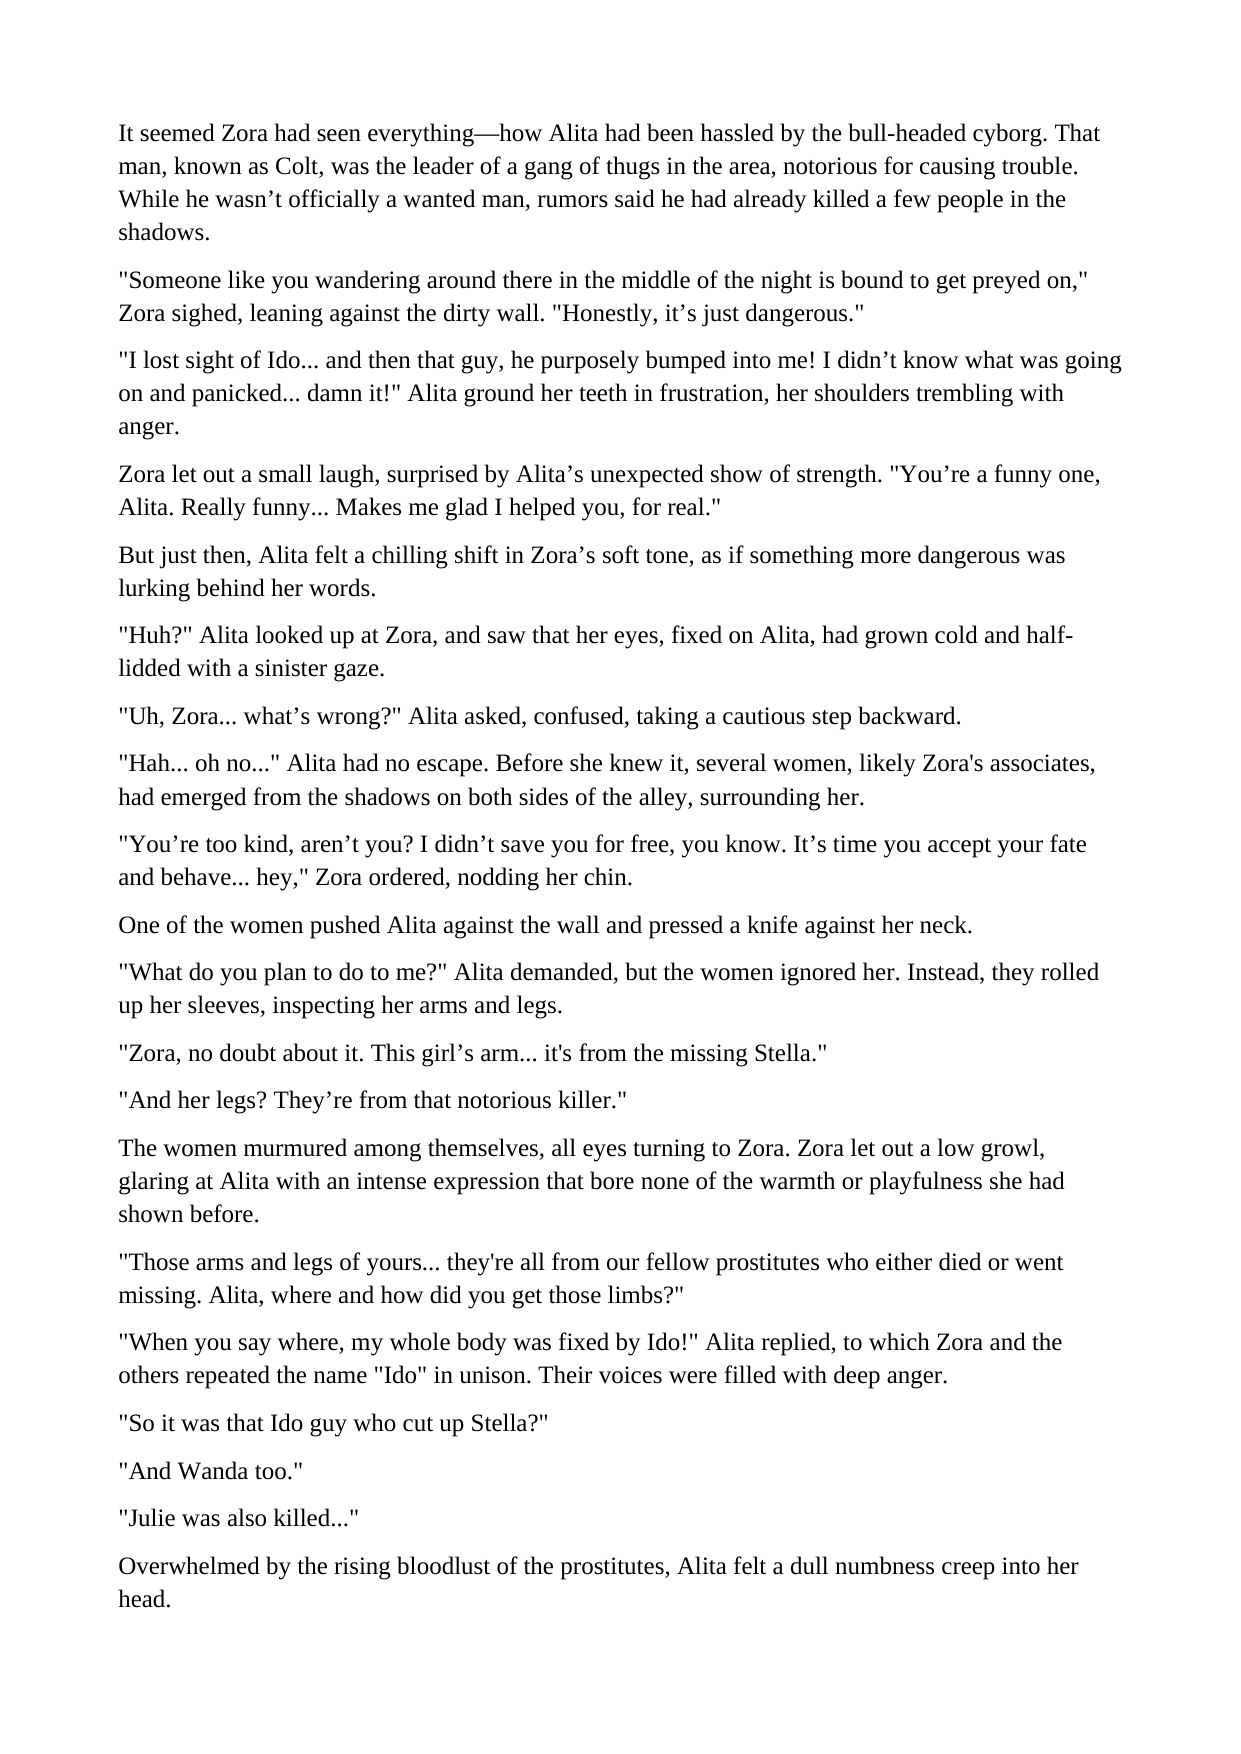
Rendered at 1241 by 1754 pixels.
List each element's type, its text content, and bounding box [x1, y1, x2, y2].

text It seemed Zora had seen everything—how Alita had been hassled by the bull-headed cyborg. That man, known as Colt, was the leader of a gang of thugs in the area, notorious for causing trouble. While he wasn’t officially a wanted man, rumors said he had already killed a few people in the shadows. [118, 118, 1122, 246]
text "Huh?" Alita looked up at Zora, and saw that her eyes, fixed on Alita, had grown cold and half-lidded with a sinister gaze. [118, 620, 1122, 682]
text "Hah... oh no..." Alita had no escape. Before she knew it, several women, likely Zora's associates, had emerged from the shadows on both sides of the alley, surrounding her. [118, 748, 1122, 810]
text "You’re too kind, aren’t you? I didn’t save you for free, you know. It’s time you accept your fate and behave... hey," Zora ordered, nodding her chin. [118, 829, 1122, 891]
text But just then, Alita felt a chilling shift in Zora’s soft tone, as if something more dangerous was lurking behind her words. [118, 540, 1122, 601]
text "Uh, Zora... what’s wrong?" Alita asked, confused, taking a cautious step backward. [118, 701, 1122, 730]
text "Julie was also killed..." [118, 1503, 1122, 1532]
text "Someone like you wandering around there in the middle of the night is bound to get preyed on," Zora sighed, leaning against the dirty wall. "Honestly, it’s just dangerous." [118, 265, 1122, 327]
text "So it was that Ido guy who cut up Stella?" [118, 1408, 1122, 1437]
text "And Wanda too." [118, 1456, 1122, 1484]
text "I lost sight of Ido... and then that guy, he purposely bumped into me! I didn’t know what was going on and panicked... damn it!" Alita ground her teeth in frustration, her shoulders trembling with anger. [118, 345, 1122, 440]
text "And her legs? They’re from that notorious killer." [118, 1086, 1122, 1114]
text "What do you plan to do to me?" Alita demanded, but the women ignored her. Instead, they rolled up her sleeves, inspecting her arms and legs. [118, 957, 1122, 1019]
text "When you say where, my whole body was fixed by Ido!" Alita replied, to which Zora and the others repeated the name "Ido" in unison. Their voices were filled with deep anger. [118, 1327, 1122, 1389]
text One of the women pushed Alita against the wall and pressed a knife against her neck. [118, 910, 1122, 938]
text Zora let out a small laugh, surprised by Alita’s unexpected show of strength. "You’re a funny one, Alita. Really funny... Makes me glad I helped you, for real." [118, 459, 1122, 521]
text "Zora, no doubt about it. This girl’s arm... it's from the missing Stella." [118, 1038, 1122, 1067]
text Overwhelmed by the rising bloodlust of the prostitutes, Alita felt a dull numbness creep into her head. [118, 1551, 1122, 1613]
text The women murmured among themselves, all eyes turning to Zora. Zora let out a low growl, glaring at Alita with an intense expression that bore none of the warmth or playfulness she had shown before. [118, 1133, 1122, 1228]
text "Those arms and legs of yours... they're all from our fellow prostitutes who either died or went missing. Alita, where and how did you get those limbs?" [118, 1247, 1122, 1309]
